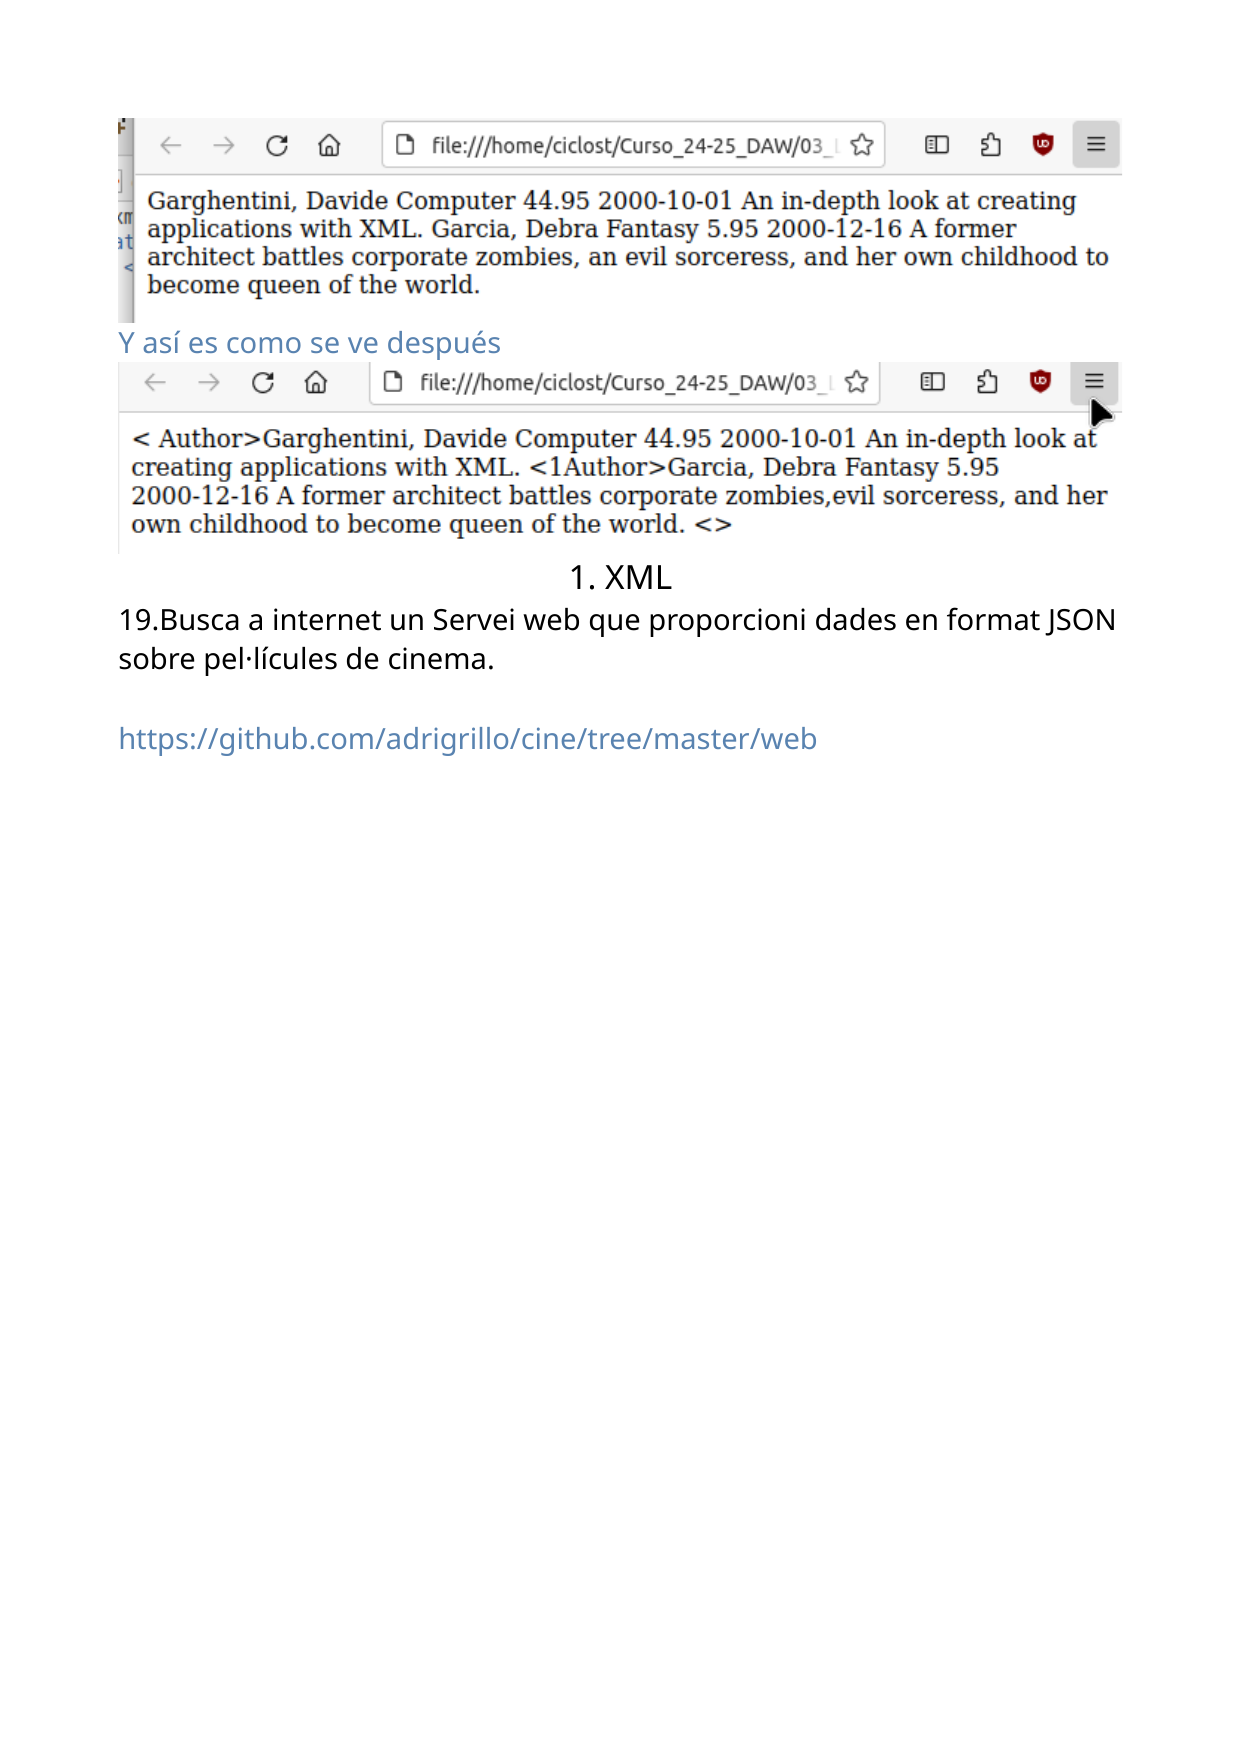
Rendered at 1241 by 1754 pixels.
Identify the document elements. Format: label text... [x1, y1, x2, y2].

text 19.Busca a internet un Servei web que proporcioni dades en format JSON sobre pel·lícules de cinema. [118, 599, 1122, 678]
picture [118, 362, 1123, 554]
text 1. XML [118, 554, 1122, 599]
text Y así es como se ve después [118, 323, 1122, 362]
text https://github.com/adrigrillo/cine/tree/master/web [118, 718, 1122, 758]
picture [118, 118, 1123, 323]
